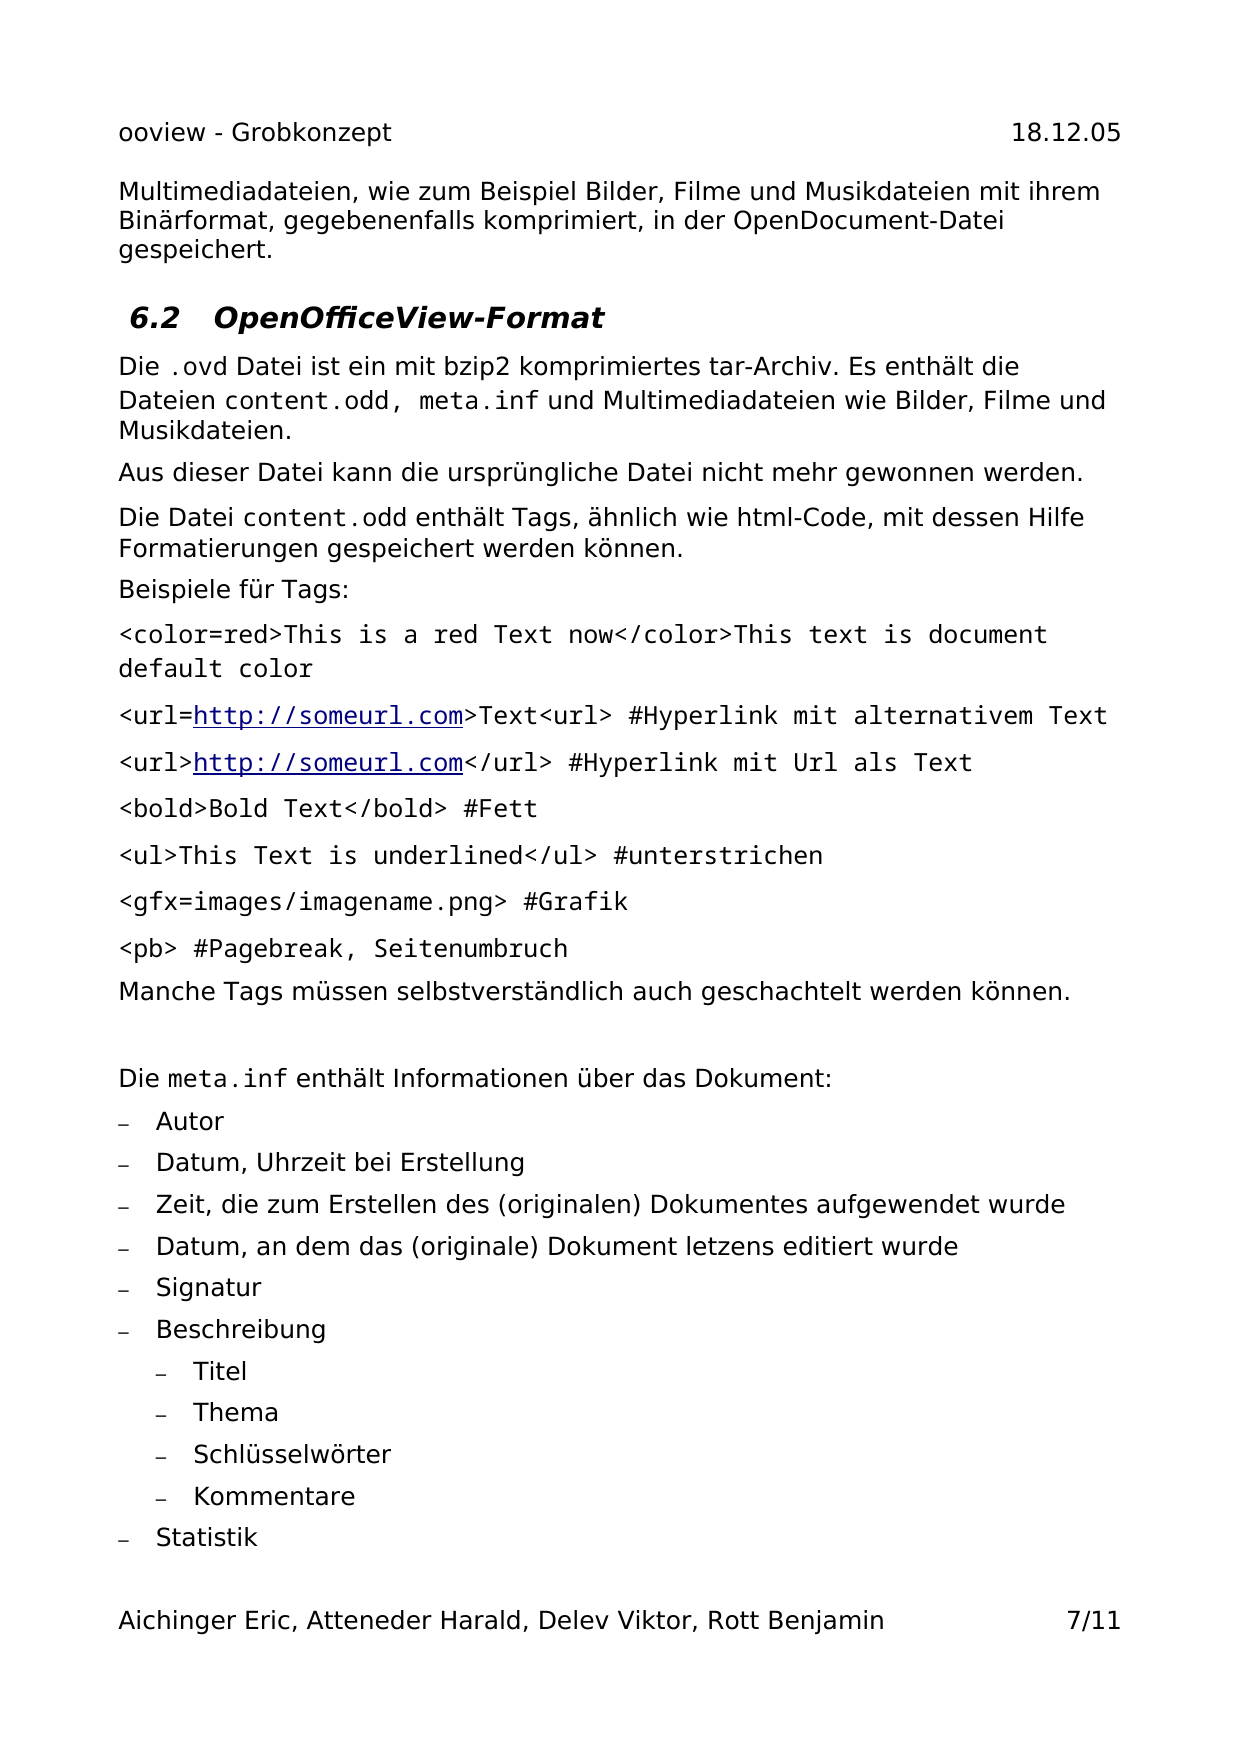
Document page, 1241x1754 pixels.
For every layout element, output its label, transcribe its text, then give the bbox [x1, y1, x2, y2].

text <bold>Bold Text</bold> #Fett [118, 791, 1122, 825]
text Multimediadateien, wie zum Beispiel Bilder, Filme und Musikdateien mit ihrem Binärformat, gegebenenfalls komprimiert, in der OpenDocument-Datei gespeichert. [118, 177, 1122, 264]
list Statistik [118, 1524, 1122, 1553]
text <gfx=images/imagename.png> #Grafik [118, 884, 1122, 918]
text <pb> #Pagebreak, Seitenumbruch [118, 931, 1122, 964]
list Autor [118, 1107, 1122, 1136]
list Zeit, die zum Erstellen des (originalen) Dokumentes aufgewendet wurde [118, 1190, 1122, 1219]
text Aus dieser Datei kann die ursprüngliche Datei nicht mehr gewonnen werden. [118, 458, 1122, 487]
text <url>http://someurl.com</url> #Hyperlink mit Url als Text [118, 744, 1122, 778]
list Schlüsselwörter [156, 1440, 1122, 1469]
list Datum, Uhrzeit bei Erstellung [118, 1149, 1122, 1178]
list Kommentare [156, 1482, 1122, 1511]
text Die Datei content.odd enthält Tags, ähnlich wie html-Code, mit dessen Hilfe Formatierungen gespeichert werden können. [118, 500, 1122, 563]
text <ul>This Text is underlined</ul> #unterstrichen [118, 837, 1122, 871]
list Titel [156, 1357, 1122, 1386]
list Beschreibung [118, 1315, 1122, 1344]
text Die .ovd Datei ist ein mit bzip2 komprimiertes tar-Archiv. Es enthält die Dateien content.odd, meta.inf und Multimediadateien wie Bilder, Filme und Musikdateien. [118, 348, 1122, 446]
subtitle OpenOfficeView-Format [118, 302, 1122, 336]
text Beispiele für Tags: [118, 575, 1122, 604]
text Manche Tags müssen selbstverständlich auch geschachtelt werden können. [118, 977, 1122, 1006]
list Datum, an dem das (originale) Dokument letzens editiert wurde [118, 1232, 1122, 1261]
text <color=red>This is a red Text now</color>This text is document default color [118, 617, 1122, 685]
list Signatur [118, 1274, 1122, 1303]
text Die meta.inf enthält Informationen über das Dokument: [118, 1060, 1122, 1094]
list Thema [156, 1399, 1122, 1428]
text <url=http://someurl.com>Text<url> #Hyperlink mit alternativem Text [118, 698, 1122, 732]
